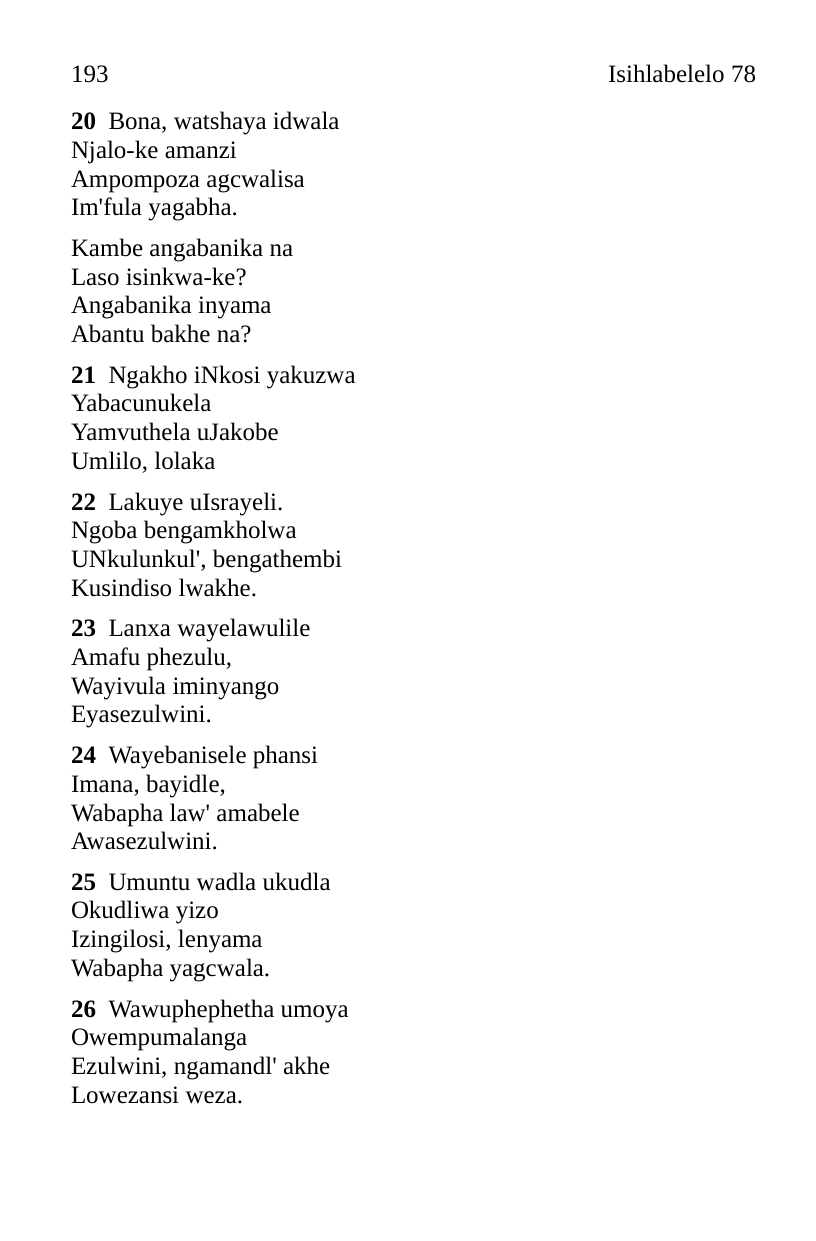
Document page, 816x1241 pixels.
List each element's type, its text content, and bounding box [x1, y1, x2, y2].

text Ezulwini, ngamandl' akhe [71, 1051, 756, 1080]
text 26 Wawuphephetha umoya [71, 994, 756, 1022]
text Yamvuthela uJakobe [71, 417, 756, 446]
text Owempumalanga [71, 1022, 756, 1051]
text Okudliwa yizo [71, 896, 756, 924]
text Im'fula yagabha. [71, 192, 756, 221]
text UNkulunkul', bengathembi [71, 544, 756, 573]
text Wayivula iminyango [71, 671, 756, 699]
text 22 Lakuye uIsrayeli. [71, 487, 756, 515]
text Yabacunukela [71, 388, 756, 417]
text Lowezansi weza. [71, 1080, 756, 1109]
text 24 Wayebanisele phansi [71, 740, 756, 769]
text Wabapha law' amabele [71, 798, 756, 826]
text Kusindiso lwakhe. [71, 573, 756, 602]
text Izingilosi, lenyama [71, 924, 756, 953]
text Umlilo, lolaka [71, 446, 756, 475]
text Ampompoza agcwalisa [71, 164, 756, 192]
text Ngoba bengamkholwa [71, 515, 756, 544]
text 25 Umuntu wadla ukudla [71, 867, 756, 896]
text Laso isinkwa-ke? [71, 262, 756, 291]
text Amafu phezulu, [71, 642, 756, 671]
text Njalo-ke amanzi [71, 135, 756, 164]
text Imana, bayidle, [71, 769, 756, 798]
text 23 Lanxa wayelawulile [71, 613, 756, 642]
text Abantu bakhe na? [71, 319, 756, 348]
text Wabapha yagcwala. [71, 953, 756, 982]
text 20 Bona, watshaya idwala [71, 106, 756, 135]
text Awasezulwini. [71, 826, 756, 855]
text 21 Ngakho iNkosi yakuzwa [71, 360, 756, 388]
text Eyasezulwini. [71, 699, 756, 728]
text Angabanika inyama [71, 291, 756, 319]
text Kambe angabanika na [71, 233, 756, 262]
